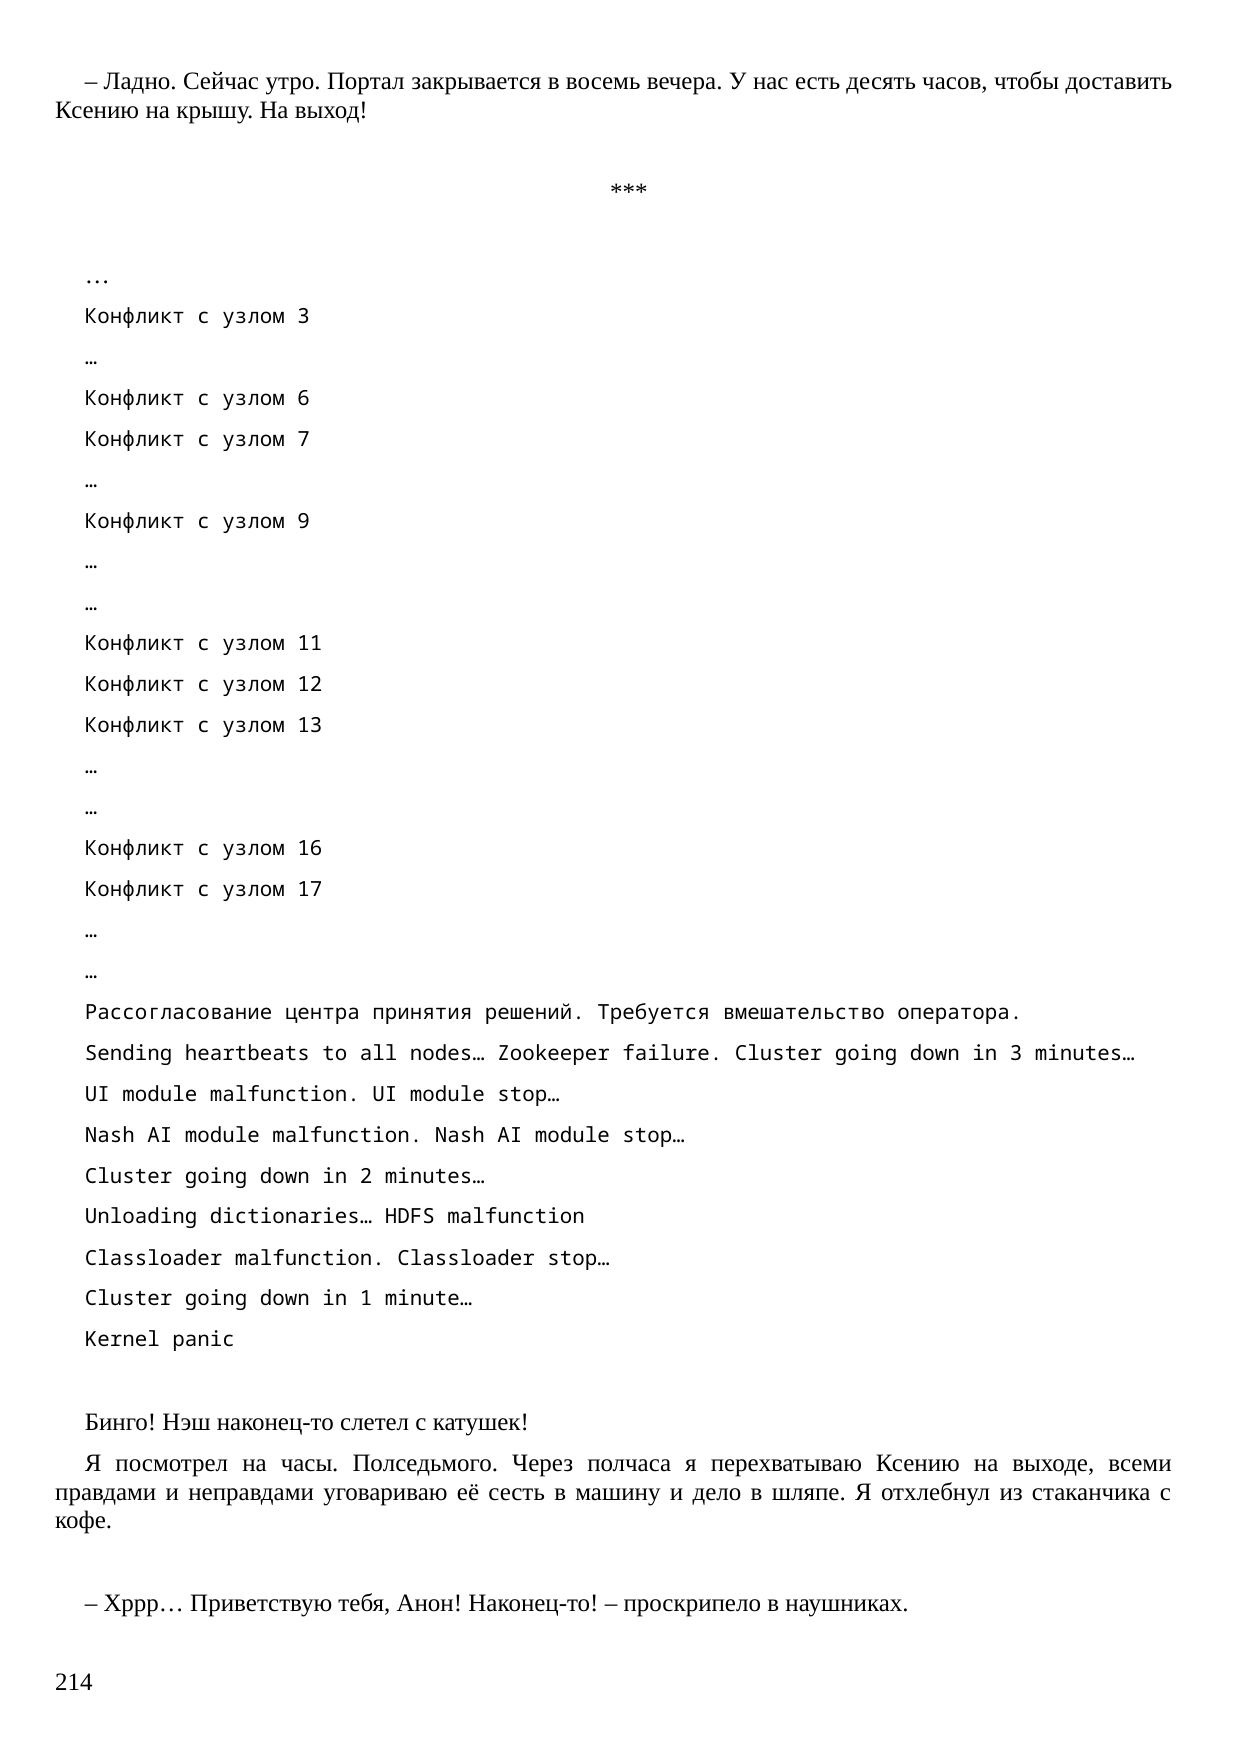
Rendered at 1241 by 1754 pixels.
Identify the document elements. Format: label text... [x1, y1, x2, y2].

text Cluster going down in 2 minutes… [55, 1161, 1173, 1189]
text Unloading dictionaries… HDFS malfunction [55, 1202, 1173, 1230]
text UI module malfunction. UI module stop… [55, 1079, 1173, 1107]
text … [55, 547, 1173, 575]
text Бинго! Нэш наконец-то слетел с катушек! [55, 1407, 1173, 1435]
text Конфликт с узлом 6 [55, 383, 1173, 411]
text … [55, 751, 1173, 780]
text Classloader malfunction. Classloader stop… [55, 1243, 1173, 1271]
text … [55, 465, 1173, 493]
text Конфликт с узлом 16 [55, 833, 1173, 862]
text Nash AI module malfunction. Nash AI module stop… [55, 1120, 1173, 1148]
text Cluster going down in 1 minute… [55, 1283, 1173, 1312]
text Конфликт с узлом 7 [55, 424, 1173, 452]
text Конфликт с узлом 11 [55, 628, 1173, 657]
text Sending heartbeats to all nodes… Zookeeper failure. Cluster going down in 3 minutes… [55, 1038, 1173, 1066]
text – Хррр… Приветствую тебя, Анон! Наконец-то! – проскрипело в наушниках. [55, 1588, 1173, 1617]
text … [55, 342, 1173, 370]
text Конфликт с узлом 17 [55, 874, 1173, 903]
text Рассогласование центра принятия решений. Требуется вмешательство оператора. [55, 997, 1173, 1025]
text … [55, 588, 1173, 616]
text … [55, 956, 1173, 984]
text Конфликт с узлом 3 [55, 301, 1173, 329]
text … [55, 915, 1173, 943]
text Kernel panic [55, 1324, 1173, 1353]
text *** [55, 177, 1173, 206]
text Конфликт с узлом 9 [55, 506, 1173, 534]
text … [55, 792, 1173, 821]
text Конфликт с узлом 12 [55, 669, 1173, 698]
text … [55, 260, 1173, 288]
text Конфликт с узлом 13 [55, 710, 1173, 739]
text – Ладно. Сейчас утро. Портал закрывается в восемь вечера. У нас есть десять часов, чтобы доставить Ксению на крышу. На выход! [55, 66, 1173, 123]
text Я посмотрел на часы. Полседьмого. Через полчаса я перехватываю Ксению на выходе, всеми правдами и неправдами уговариваю её сесть в машину и дело в шляпе. Я отхлебнул из стаканчика с кофе. [55, 1448, 1173, 1534]
